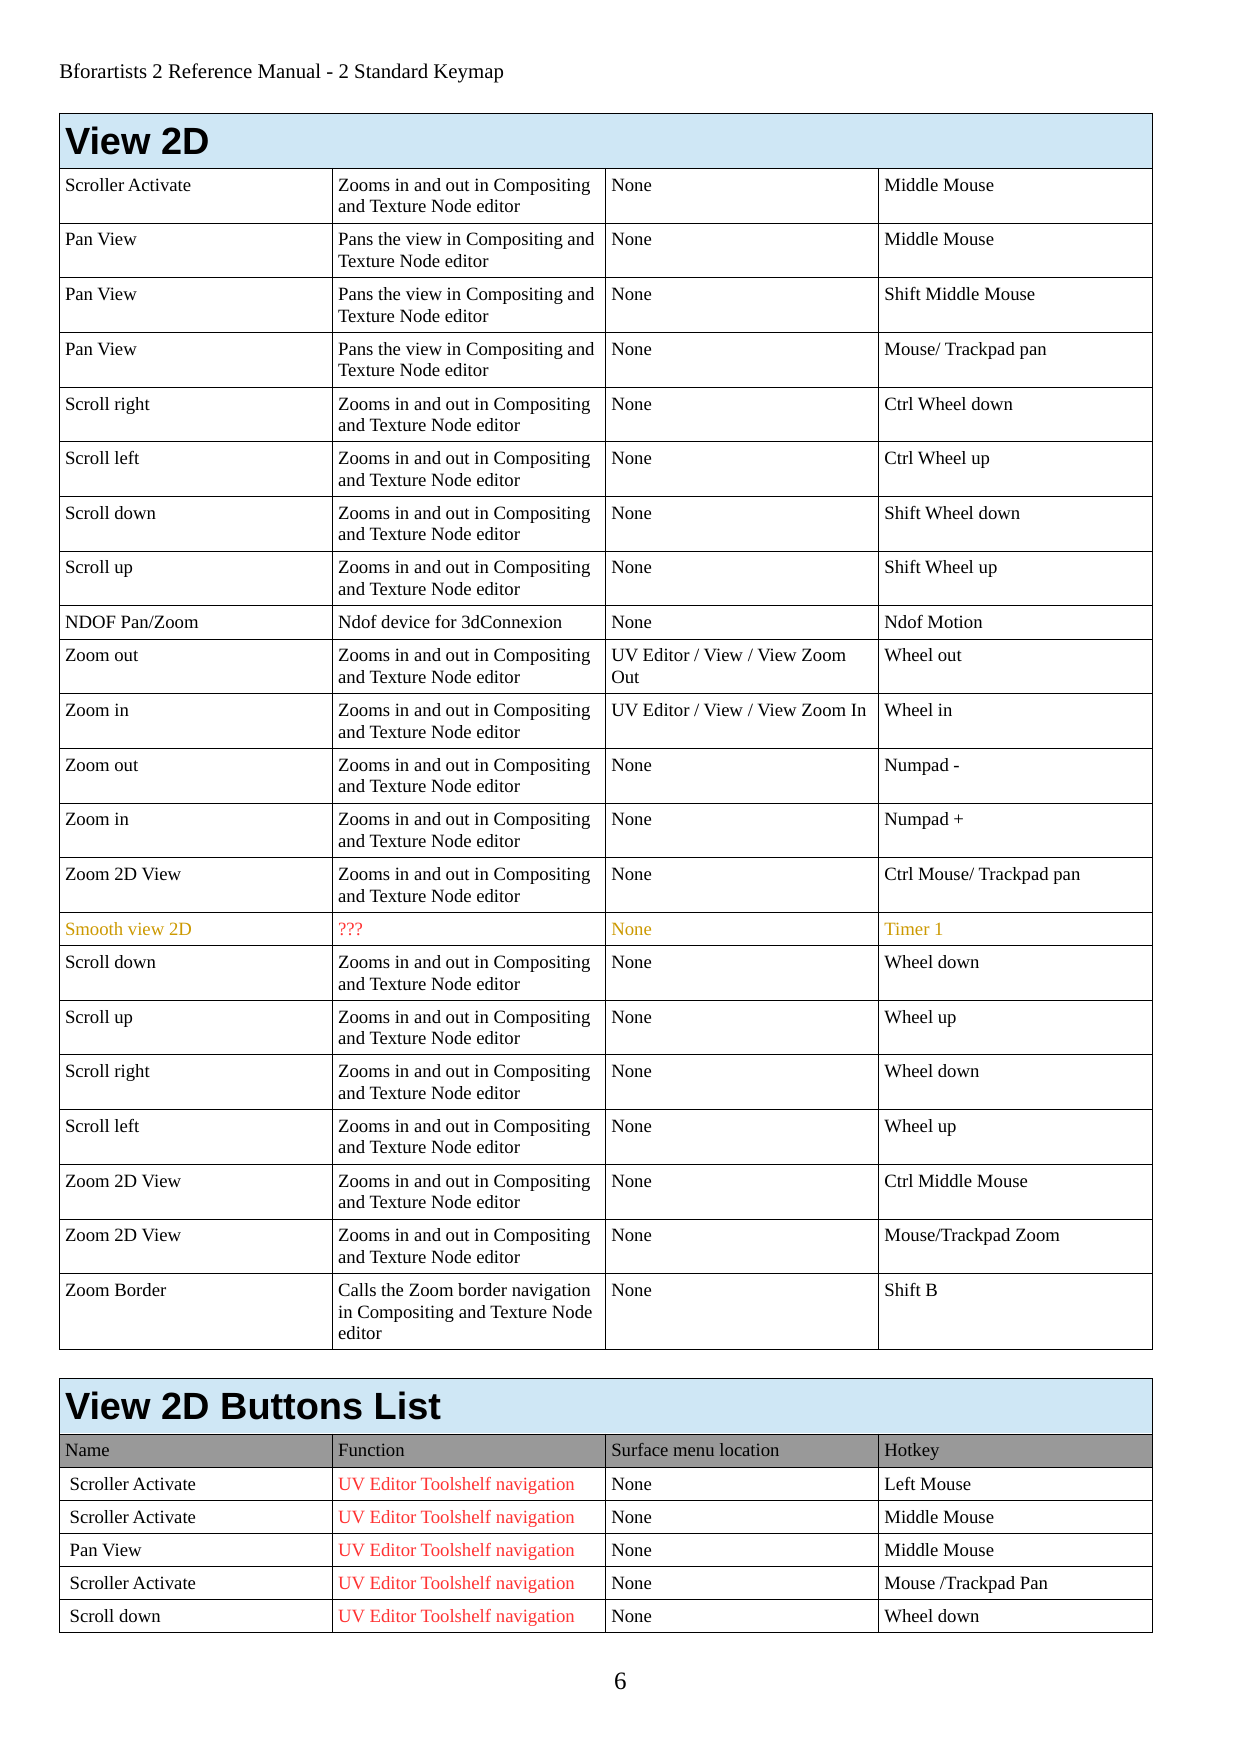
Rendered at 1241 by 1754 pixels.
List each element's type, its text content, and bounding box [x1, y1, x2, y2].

table_cell Middle Mouse [879, 169, 1152, 222]
table_cell Scroll down [60, 497, 332, 551]
table_cell Zooms in and out in Compositing and Texture Node editor [333, 1055, 605, 1109]
table_cell Pan View [60, 278, 332, 332]
table_cell None [606, 606, 878, 638]
table_cell UV Editor Toolshelf navigation [333, 1600, 605, 1632]
table_cell None [606, 946, 878, 1000]
table_cell Zooms in and out in Compositing and Texture Node editor [333, 804, 605, 857]
table_cell Zoom Border [60, 1274, 332, 1349]
table_cell Numpad - [879, 749, 1152, 802]
table_cell Left Mouse [879, 1468, 1152, 1500]
table_cell Shift Wheel up [879, 552, 1152, 605]
table_cell Scroller Activate [60, 1567, 332, 1599]
table_cell None [606, 1220, 878, 1273]
table_cell Zooms in and out in Compositing and Texture Node editor [333, 1165, 605, 1218]
table_cell Wheel down [879, 946, 1152, 1000]
table_cell Middle Mouse [879, 1534, 1152, 1566]
table_header View 2D Buttons List [60, 1379, 1152, 1433]
table_cell Middle Mouse [879, 1501, 1152, 1533]
table_cell None [606, 858, 878, 912]
table_cell Scroll right [60, 1055, 332, 1109]
table_cell Ctrl Wheel up [879, 442, 1152, 496]
table_cell Pans the view in Compositing and Texture Node editor [333, 224, 605, 277]
table_cell Zooms in and out in Compositing and Texture Node editor [333, 694, 605, 748]
table_cell UV Editor / View / View Zoom Out [606, 640, 878, 693]
table_cell Wheel up [879, 1110, 1152, 1164]
table_cell None [606, 1468, 878, 1500]
table_cell Scroll up [60, 1001, 332, 1054]
table_cell Pan View [60, 1534, 332, 1566]
table_cell Surface menu location [606, 1435, 878, 1467]
table_cell Mouse /Trackpad Pan [879, 1567, 1152, 1599]
table_cell None [606, 169, 878, 222]
table_cell Scroller Activate [60, 1501, 332, 1533]
table_cell None [606, 1501, 878, 1533]
table_cell None [606, 913, 878, 945]
table_cell None [606, 497, 878, 551]
table_cell None [606, 1001, 878, 1054]
table_cell None [606, 442, 878, 496]
table_cell None [606, 749, 878, 802]
table_cell Scroller Activate [60, 1468, 332, 1500]
table_cell Zooms in and out in Compositing and Texture Node editor [333, 640, 605, 693]
table_cell Ndof Motion [879, 606, 1152, 638]
table_cell NDOF Pan/Zoom [60, 606, 332, 638]
table_cell None [606, 1567, 878, 1599]
table_cell UV Editor Toolshelf navigation [333, 1501, 605, 1533]
table_cell Zoom out [60, 749, 332, 802]
table_cell Wheel in [879, 694, 1152, 748]
table_cell Calls the Zoom border navigation in Compositing and Texture Node editor [333, 1274, 605, 1349]
table_cell Wheel up [879, 1001, 1152, 1054]
table_cell UV Editor Toolshelf navigation [333, 1567, 605, 1599]
table_cell Pan View [60, 224, 332, 277]
table_cell Ctrl Middle Mouse [879, 1165, 1152, 1218]
table_cell Zooms in and out in Compositing and Texture Node editor [333, 497, 605, 551]
table_cell Ndof device for 3dConnexion [333, 606, 605, 638]
table_cell None [606, 278, 878, 332]
table_cell None [606, 388, 878, 441]
table_cell Ctrl Mouse/ Trackpad pan [879, 858, 1152, 912]
table_cell Name [60, 1435, 332, 1467]
table_cell Wheel out [879, 640, 1152, 693]
table_header View 2D [60, 114, 1152, 168]
table_cell UV Editor Toolshelf navigation [333, 1534, 605, 1566]
table_cell None [606, 333, 878, 387]
table_cell Shift Middle Mouse [879, 278, 1152, 332]
table_cell Zooms in and out in Compositing and Texture Node editor [333, 169, 605, 222]
table_cell Zoom in [60, 804, 332, 857]
table_cell Zoom 2D View [60, 1165, 332, 1218]
table_cell Numpad + [879, 804, 1152, 857]
table_cell Pan View [60, 333, 332, 387]
table_cell Smooth view 2D [60, 913, 332, 945]
table_cell None [606, 1274, 878, 1349]
table_cell None [606, 552, 878, 605]
table_cell Scroll left [60, 442, 332, 496]
table_cell Zoom in [60, 694, 332, 748]
table_cell None [606, 1600, 878, 1632]
table_cell Zooms in and out in Compositing and Texture Node editor [333, 749, 605, 802]
table_cell Wheel down [879, 1055, 1152, 1109]
table_cell Scroll up [60, 552, 332, 605]
table_cell Ctrl Wheel down [879, 388, 1152, 441]
table_cell Zoom 2D View [60, 1220, 332, 1273]
table_cell None [606, 1110, 878, 1164]
table_cell Wheel down [879, 1600, 1152, 1632]
table_cell Shift B [879, 1274, 1152, 1349]
table_cell Zooms in and out in Compositing and Texture Node editor [333, 442, 605, 496]
table_cell ??? [333, 913, 605, 945]
table_cell Zooms in and out in Compositing and Texture Node editor [333, 552, 605, 605]
table_cell Zoom 2D View [60, 858, 332, 912]
table_cell Mouse/ Trackpad pan [879, 333, 1152, 387]
table_cell Scroll right [60, 388, 332, 441]
table_cell Hotkey [879, 1435, 1152, 1467]
table_cell Scroll down [60, 946, 332, 1000]
table_cell Scroll down [60, 1600, 332, 1632]
table_cell None [606, 1534, 878, 1566]
table_cell Scroller Activate [60, 169, 332, 222]
table_cell Shift Wheel down [879, 497, 1152, 551]
table_cell Zooms in and out in Compositing and Texture Node editor [333, 1001, 605, 1054]
table_cell Zooms in and out in Compositing and Texture Node editor [333, 1110, 605, 1164]
table_cell None [606, 224, 878, 277]
table_cell Function [333, 1435, 605, 1467]
table_cell None [606, 804, 878, 857]
table_cell Zooms in and out in Compositing and Texture Node editor [333, 388, 605, 441]
table_cell Pans the view in Compositing and Texture Node editor [333, 278, 605, 332]
table_cell Scroll left [60, 1110, 332, 1164]
table_cell UV Editor / View / View Zoom In [606, 694, 878, 748]
table_cell Timer 1 [879, 913, 1152, 945]
table_cell Middle Mouse [879, 224, 1152, 277]
table_cell UV Editor Toolshelf navigation [333, 1468, 605, 1500]
table_cell Zooms in and out in Compositing and Texture Node editor [333, 946, 605, 1000]
table_cell Mouse/Trackpad Zoom [879, 1220, 1152, 1273]
table_cell Zooms in and out in Compositing and Texture Node editor [333, 858, 605, 912]
table_cell Zooms in and out in Compositing and Texture Node editor [333, 1220, 605, 1273]
table_cell None [606, 1055, 878, 1109]
table_cell None [606, 1165, 878, 1218]
table_cell Pans the view in Compositing and Texture Node editor [333, 333, 605, 387]
table_cell Zoom out [60, 640, 332, 693]
